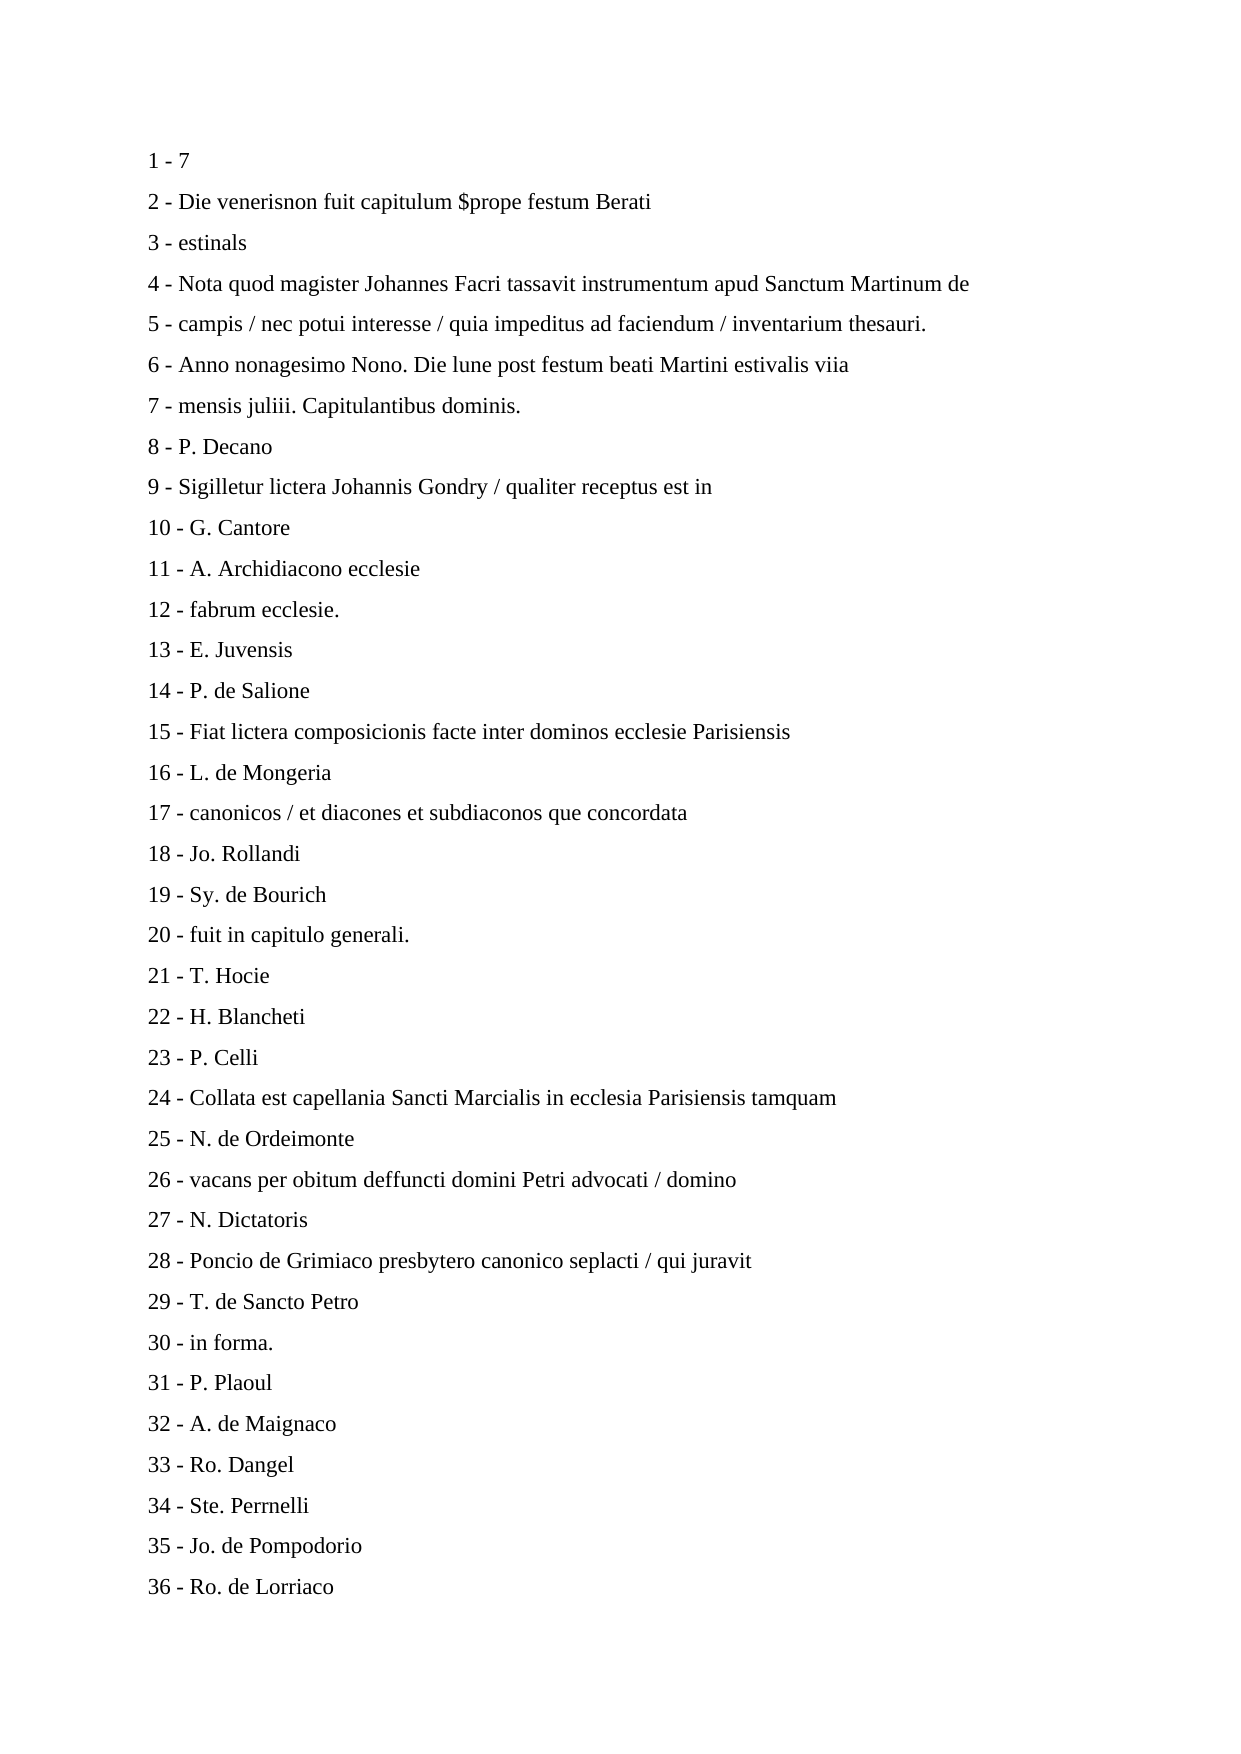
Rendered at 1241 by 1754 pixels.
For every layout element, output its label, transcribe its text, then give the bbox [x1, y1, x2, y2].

text 35 - Jo. de Pompodorio [148, 1532, 1093, 1559]
text 10 - G. Cantore [148, 514, 1093, 541]
text 32 - A. de Maignaco [148, 1410, 1093, 1437]
text 13 - E. Juvensis [148, 636, 1093, 663]
text 24 - Collata est capellania Sancti Marcialis in ecclesia Parisiensis tamquam [148, 1084, 1093, 1111]
text 21 - T. Hocie [148, 962, 1093, 988]
text 25 - N. de Ordeimonte [148, 1125, 1093, 1151]
text 27 - N. Dictatoris [148, 1207, 1093, 1233]
text 34 - Ste. Perrnelli [148, 1492, 1093, 1518]
text 28 - Poncio de Grimiaco presbytero canonico seplacti / qui juravit [148, 1247, 1093, 1274]
text 19 - Sy. de Bourich [148, 881, 1093, 907]
text 15 - Fiat lictera composicionis facte inter dominos ecclesie Parisiensis [148, 718, 1093, 744]
text 6 - Anno nonagesimo Nono. Die lune post festum beati Martini estivalis viia [148, 351, 1093, 378]
text 23 - P. Celli [148, 1044, 1093, 1070]
text 9 - Sigilletur lictera Johannis Gondry / qualiter receptus est in [148, 473, 1093, 500]
text 20 - fuit in capitulo generali. [148, 921, 1093, 948]
text 3 - estinals [148, 229, 1093, 255]
text 18 - Jo. Rollandi [148, 840, 1093, 866]
text 22 - H. Blancheti [148, 1003, 1093, 1029]
text 14 - P. de Salione [148, 677, 1093, 703]
text 26 - vacans per obitum deffuncti domini Petri advocati / domino [148, 1166, 1093, 1192]
text 29 - T. de Sancto Petro [148, 1288, 1093, 1314]
text 30 - in forma. [148, 1329, 1093, 1355]
text 16 - L. de Mongeria [148, 758, 1093, 785]
text 4 - Nota quod magister Johannes Facri tassavit instrumentum apud Sanctum Martinum de [148, 270, 1093, 296]
text 7 - mensis juliii. Capitulantibus dominis. [148, 392, 1093, 418]
text 8 - P. Decano [148, 433, 1093, 459]
text 1 - 7 [148, 148, 1093, 174]
text 12 - fabrum ecclesie. [148, 596, 1093, 622]
text 5 - campis / nec potui interesse / quia impeditus ad faciendum / inventarium thesauri. [148, 311, 1093, 337]
text 17 - canonicos / et diacones et subdiaconos que concordata [148, 799, 1093, 826]
text 36 - Ro. de Lorriaco [148, 1573, 1093, 1599]
text 31 - P. Plaoul [148, 1369, 1093, 1396]
text 11 - A. Archidiacono ecclesie [148, 555, 1093, 581]
text 33 - Ro. Dangel [148, 1451, 1093, 1477]
text 2 - Die venerisnon fuit capitulum $prope festum Berati [148, 188, 1093, 215]
